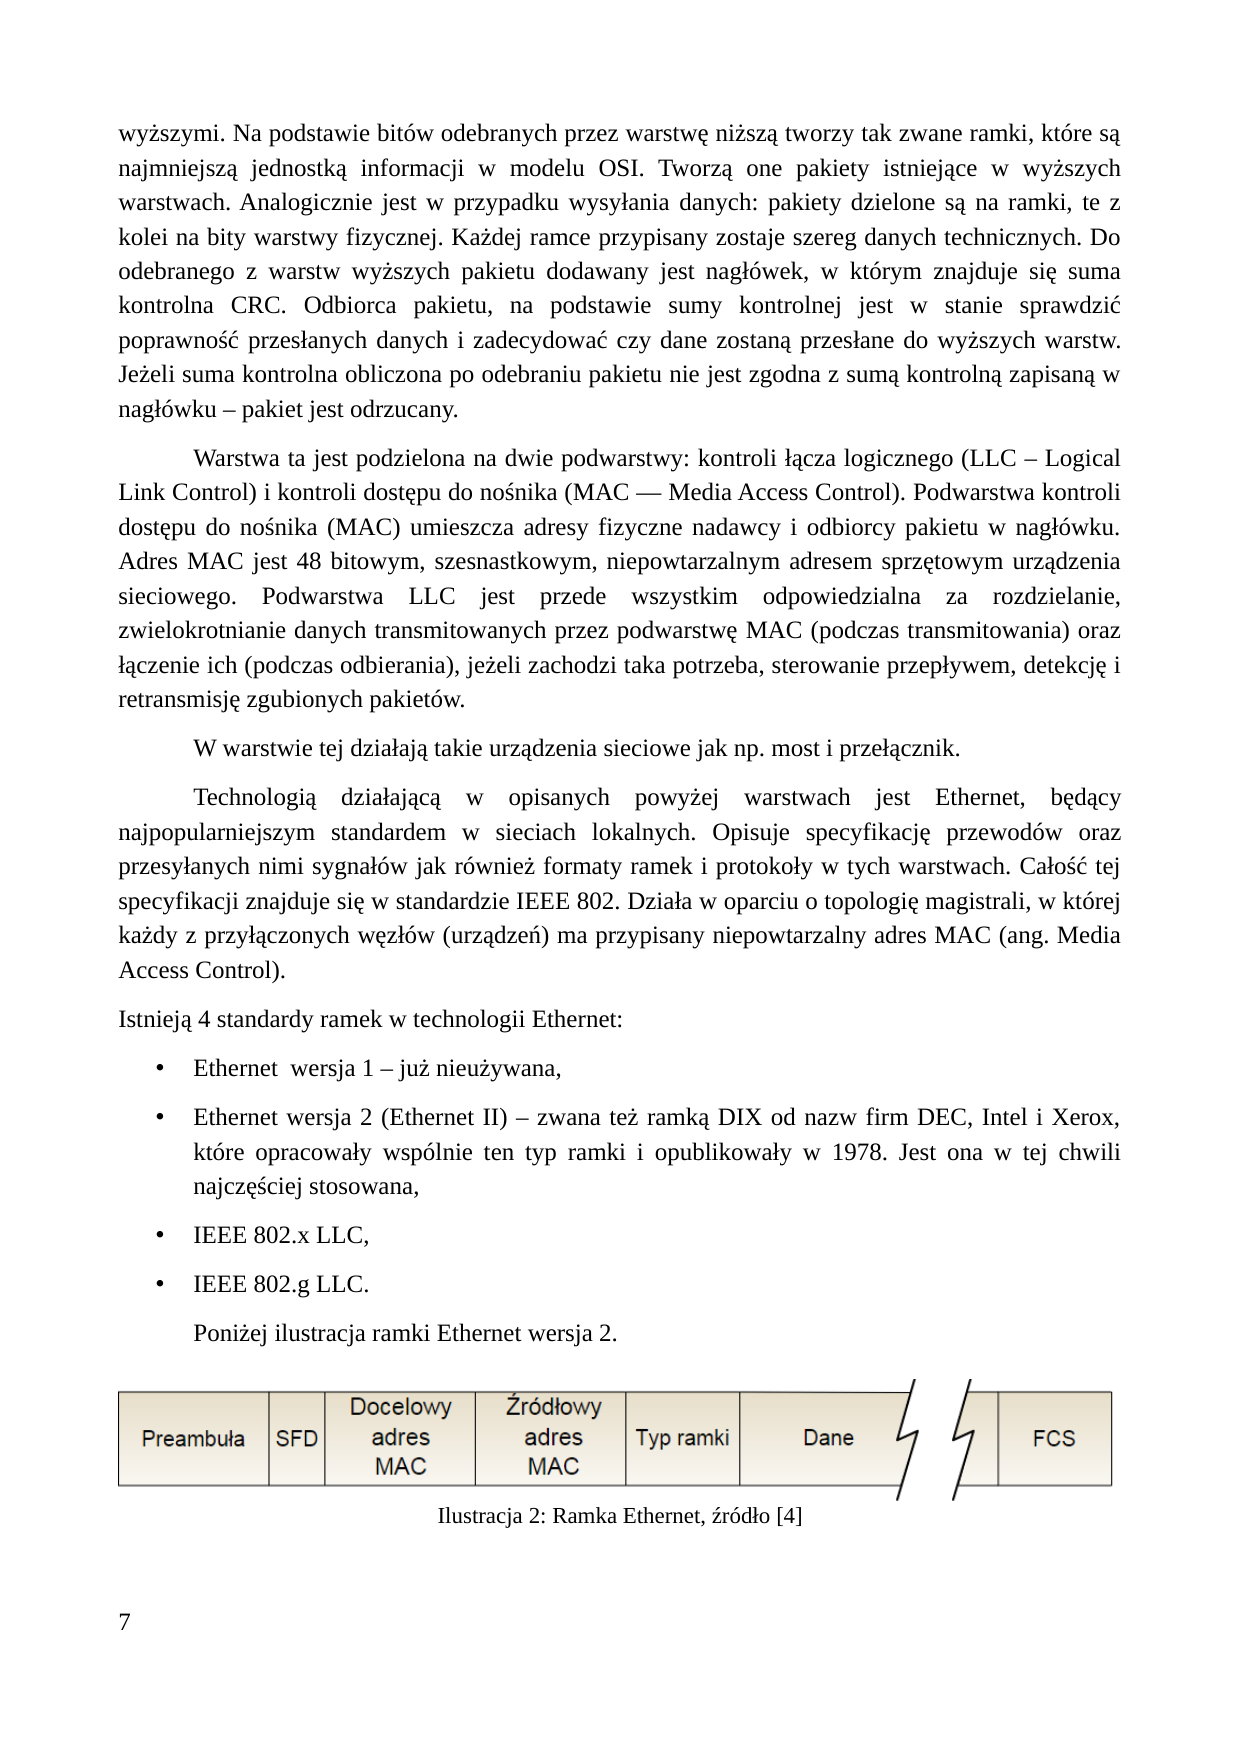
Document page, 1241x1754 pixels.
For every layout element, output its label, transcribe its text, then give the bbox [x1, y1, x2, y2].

list IEEE 802.x LLC, [156, 1220, 1122, 1249]
list IEEE 802.g LLC. [156, 1269, 1122, 1298]
list Ethernet wersja 1 – już nieużywana, [156, 1053, 1122, 1082]
text Technologią działającą w opisanych powyżej warstwach jest Ethernet, będący najpopularniejszym standardem w sieciach lokalnych. Opisuje specyfikację przewodów oraz przesyłanych nimi sygnałów jak również formaty ramek i protokoły w tych warstwach. Całość tej specyfikacji znajduje się w standardzie IEEE 802. Działa w oparciu o topologię magistrali, w której każdy z przyłączonych węzłów (urządzeń) ma przypisany niepowtarzalny adres MAC (ang. Media Access Control). [118, 782, 1122, 984]
text Istnieją 4 standardy ramek w technologii Ethernet: [118, 1004, 1122, 1033]
text Ilustracja 2: Ramka Ethernet, źródło [4] [118, 1503, 1122, 1528]
picture [118, 1379, 1123, 1503]
text Warstwa ta jest podzielona na dwie podwarstwy: kontroli łącza logicznego (LLC – Logical Link Control) i kontroli dostępu do nośnika (MAC — Media Access Control). Podwarstwa kontroli dostępu do nośnika (MAC) umieszcza adresy fizyczne nadawcy i odbiorcy pakietu w nagłówku. Adres MAC jest 48 bitowym, szesnastkowym, niepowtarzalnym adresem sprzętowym urządzenia sieciowego. Podwarstwa LLC jest przede wszystkim odpowiedzialna za rozdzielanie, zwielokrotnianie danych transmitowanych przez podwarstwę MAC (podczas transmitowania) oraz łączenie ich (podczas odbierania), jeżeli zachodzi taka potrzeba, sterowanie przepływem, detekcję i retransmisję zgubionych pakietów. [118, 443, 1122, 713]
text Poniżej ilustracja ramki Ethernet wersja 2. [118, 1318, 1122, 1347]
list Ethernet wersja 2 (Ethernet II) – zwana też ramką DIX od nazw firm DEC, Intel i Xerox, które opracowały wspólnie ten typ ramki i opublikowały w 1978. Jest ona w tej chwili najczęściej stosowana, [156, 1102, 1122, 1200]
text W warstwie tej działają takie urządzenia sieciowe jak np. most i przełącznik. [118, 733, 1122, 762]
text wyższymi. Na podstawie bitów odebranych przez warstwę niższą tworzy tak zwane ramki, które są najmniejszą jednostką informacji w modelu OSI. Tworzą one pakiety istniejące w wyższych warstwach. Analogicznie jest w przypadku wysyłania danych: pakiety dzielone są na ramki, te z kolei na bity warstwy fizycznej. Każdej ramce przypisany zostaje szereg danych technicznych. Do odebranego z warstw wyższych pakietu dodawany jest nagłówek, w którym znajduje się suma kontrolna CRC. Odbiorca pakietu, na podstawie sumy kontrolnej jest w stanie sprawdzić poprawność przesłanych danych i zadecydować czy dane zostaną przesłane do wyższych warstw. Jeżeli suma kontrolna obliczona po odebraniu pakietu nie jest zgodna z sumą kontrolną zapisaną w nagłówku – pakiet jest odrzucany. [118, 118, 1122, 423]
